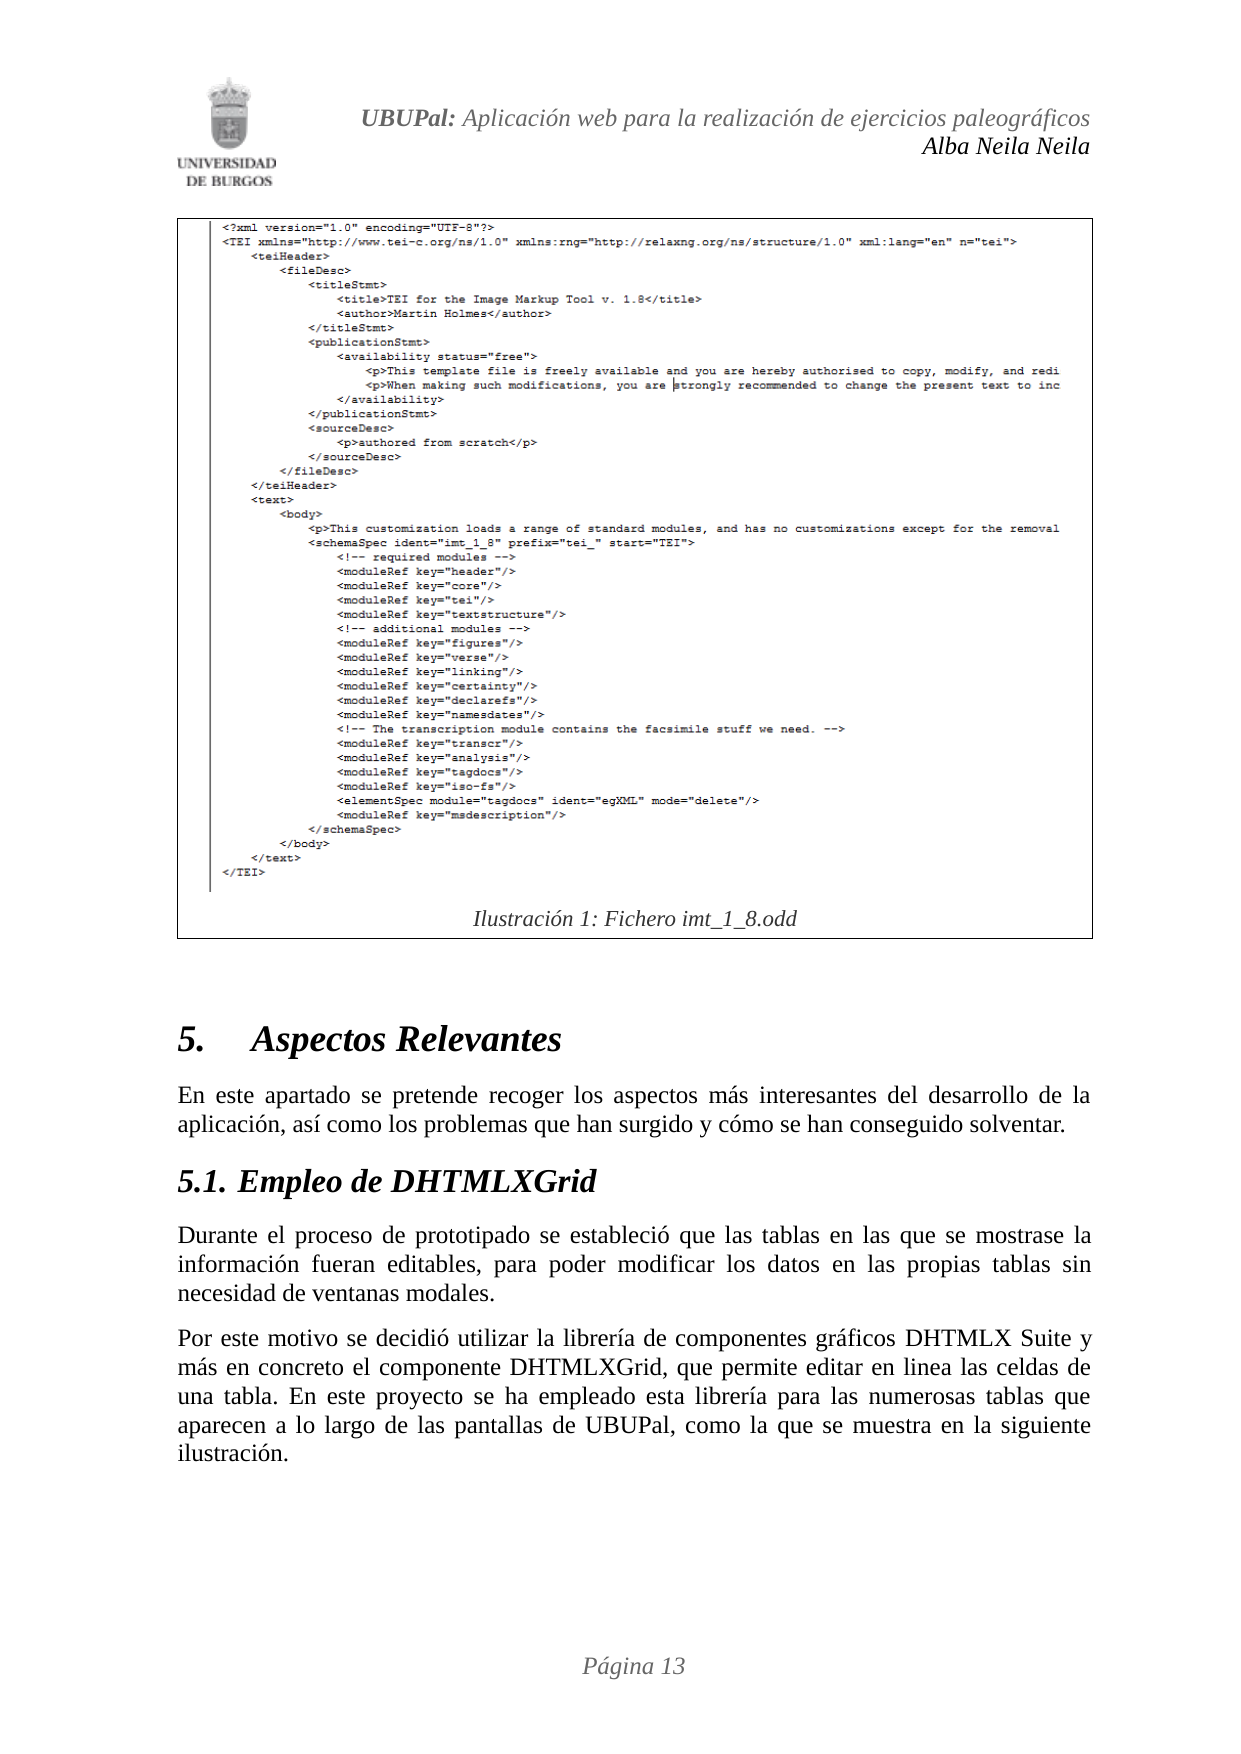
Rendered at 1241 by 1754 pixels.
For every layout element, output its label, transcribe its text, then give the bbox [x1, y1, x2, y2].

text En este apartado se pretende recoger los aspectos más interesantes del desarrollo de la aplicación, así como los problemas que han surgido y cómo se han conseguido solventar. [177, 1081, 1092, 1138]
picture [209, 221, 1061, 892]
picture [177, 77, 276, 186]
text Durante el proceso de prototipado se estableció que las tablas en las que se mostrase la información fueran editables, para poder modificar los datos en las propias tablas sin necesidad de ventanas modales. [177, 1221, 1092, 1307]
subtitle Empleo de DHTMLXGrid [177, 1162, 1092, 1200]
text Por este motivo se decidió utilizar la librería de componentes gráficos DHTMLX Suite y más en concreto el componente DHTMLXGrid, que permite editar en linea las celdas de una tabla. En este proyecto se ha empleado esta librería para las numerosas tablas que aparecen a lo largo de las pantallas de UBUPal, como la que se muestra en la siguiente ilustración. [177, 1323, 1092, 1467]
subtitle Aspectos Relevantes [177, 1017, 1092, 1060]
text Ilustración 1: Fichero imt_1_8.odd [180, 892, 1089, 931]
